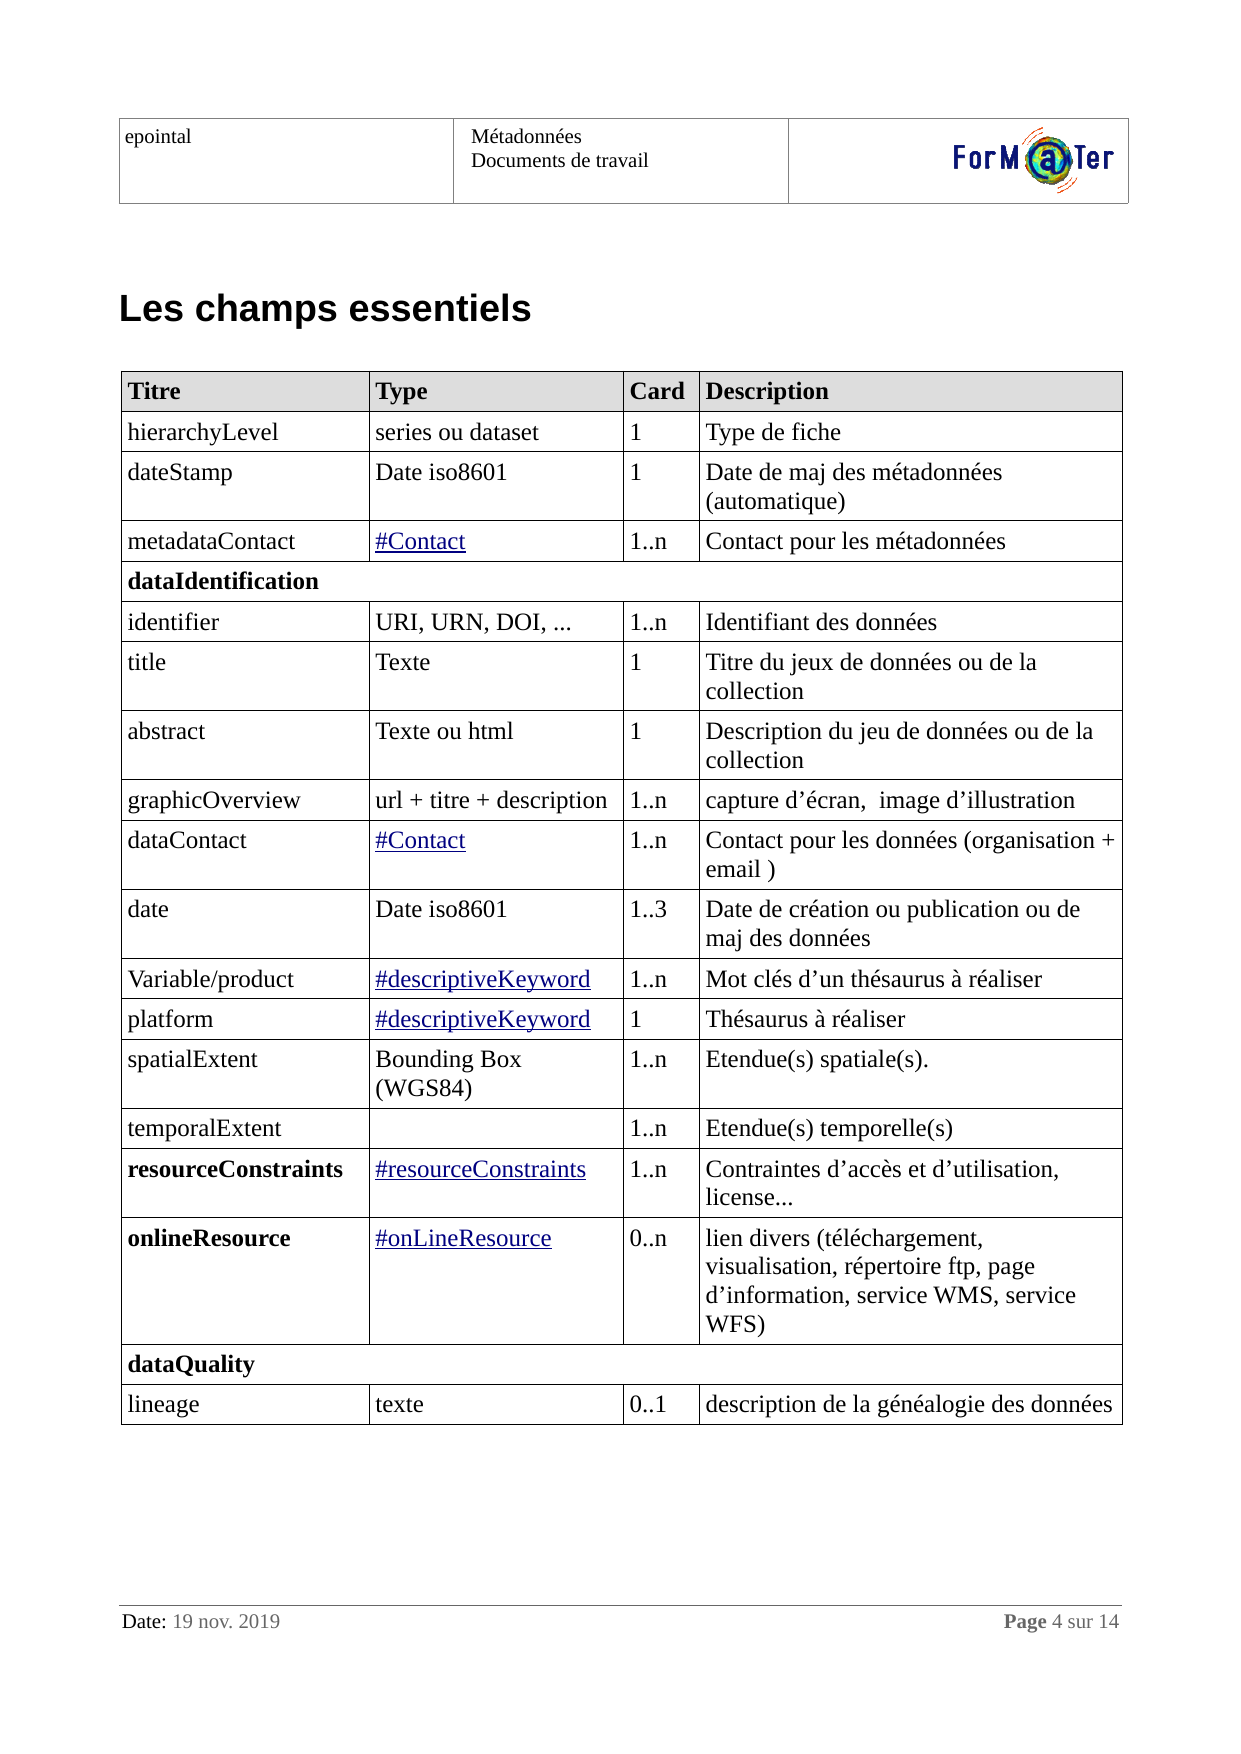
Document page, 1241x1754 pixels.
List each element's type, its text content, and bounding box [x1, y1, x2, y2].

table_cell 1 [624, 452, 699, 520]
subtitle Les champs essentiels [119, 286, 1122, 329]
table_cell Type de fiche [700, 412, 1122, 451]
table_cell dateStamp [122, 452, 369, 520]
table_cell spatialExtent [122, 1040, 369, 1107]
table_cell platform [122, 999, 369, 1038]
table_cell description de la généalogie des données [700, 1385, 1122, 1424]
table_cell url + titre + description [370, 780, 623, 820]
table_cell 1..3 [624, 890, 699, 958]
table_cell [370, 1109, 623, 1148]
table_cell lien divers (téléchargement, visualisation, répertoire ftp, page d’information, service WMS, service WFS) [700, 1218, 1122, 1343]
table_cell 1..n [624, 1040, 699, 1107]
table_cell 1 [624, 999, 699, 1038]
table_cell dataIdentification [122, 562, 1122, 601]
table_cell Texte [370, 642, 623, 710]
table_cell identifier [122, 602, 369, 641]
table_cell #onLineResource [370, 1218, 623, 1343]
table_header Titre [122, 372, 369, 411]
table_cell title [122, 642, 369, 710]
table_cell Date de création ou publication ou de maj des données [700, 890, 1122, 958]
table_cell #resourceConstraints [370, 1149, 623, 1217]
table_cell Date iso8601 [370, 452, 623, 520]
table_cell Contraintes d’accès et d’utilisation, license... [700, 1149, 1122, 1217]
table_cell capture d’écran, image d’illustration [700, 780, 1122, 820]
table_cell 1..n [624, 821, 699, 889]
table_cell lineage [122, 1385, 369, 1424]
table_cell 1..n [624, 521, 699, 561]
table_header Description [700, 372, 1122, 411]
table_cell dataContact [122, 821, 369, 889]
table_header Card [624, 372, 699, 411]
table_cell #descriptiveKeyword [370, 959, 623, 998]
table_cell 1..n [624, 602, 699, 641]
table_header Type [370, 372, 623, 411]
table_cell temporalExtent [122, 1109, 369, 1148]
table_cell texte [370, 1385, 623, 1424]
table_cell Titre du jeux de données ou de la collection [700, 642, 1122, 710]
table_cell 1 [624, 412, 699, 451]
table_cell graphicOverview [122, 780, 369, 820]
table_cell Identifiant des données [700, 602, 1122, 641]
table_cell Thésaurus à réaliser [700, 999, 1122, 1038]
table_cell metadataContact [122, 521, 369, 561]
table_cell Date de maj des métadonnées (automatique) [700, 452, 1122, 520]
table_cell 1 [624, 711, 699, 779]
table_cell #descriptiveKeyword [370, 999, 623, 1038]
table_cell Texte ou html [370, 711, 623, 779]
table_cell date [122, 890, 369, 958]
table_cell 0..1 [624, 1385, 699, 1424]
table_cell #Contact [370, 521, 623, 561]
table_cell Date iso8601 [370, 890, 623, 958]
table_cell 1..n [624, 1149, 699, 1217]
table_cell dataQuality [122, 1345, 1122, 1384]
table_cell Variable/product [122, 959, 369, 998]
table_cell 1..n [624, 959, 699, 998]
picture [944, 123, 1123, 197]
table_cell resourceConstraints [122, 1149, 369, 1217]
table_cell Mot clés d’un thésaurus à réaliser [700, 959, 1122, 998]
table_cell Contact pour les données (organisation + email ) [700, 821, 1122, 889]
table_cell hierarchyLevel [122, 412, 369, 451]
table_cell 1..n [624, 1109, 699, 1148]
table_cell series ou dataset [370, 412, 623, 451]
table_cell 1..n [624, 780, 699, 820]
table_cell 0..n [624, 1218, 699, 1343]
table_cell Description du jeu de données ou de la collection [700, 711, 1122, 779]
table_cell abstract [122, 711, 369, 779]
table_cell #Contact [370, 821, 623, 889]
table_cell 1 [624, 642, 699, 710]
table_cell Contact pour les métadonnées [700, 521, 1122, 561]
table_cell Etendue(s) spatiale(s). [700, 1040, 1122, 1107]
table_cell Bounding Box (WGS84) [370, 1040, 623, 1107]
table_cell onlineResource [122, 1218, 369, 1343]
table_cell URI, URN, DOI, ... [370, 602, 623, 641]
table_cell Etendue(s) temporelle(s) [700, 1109, 1122, 1148]
